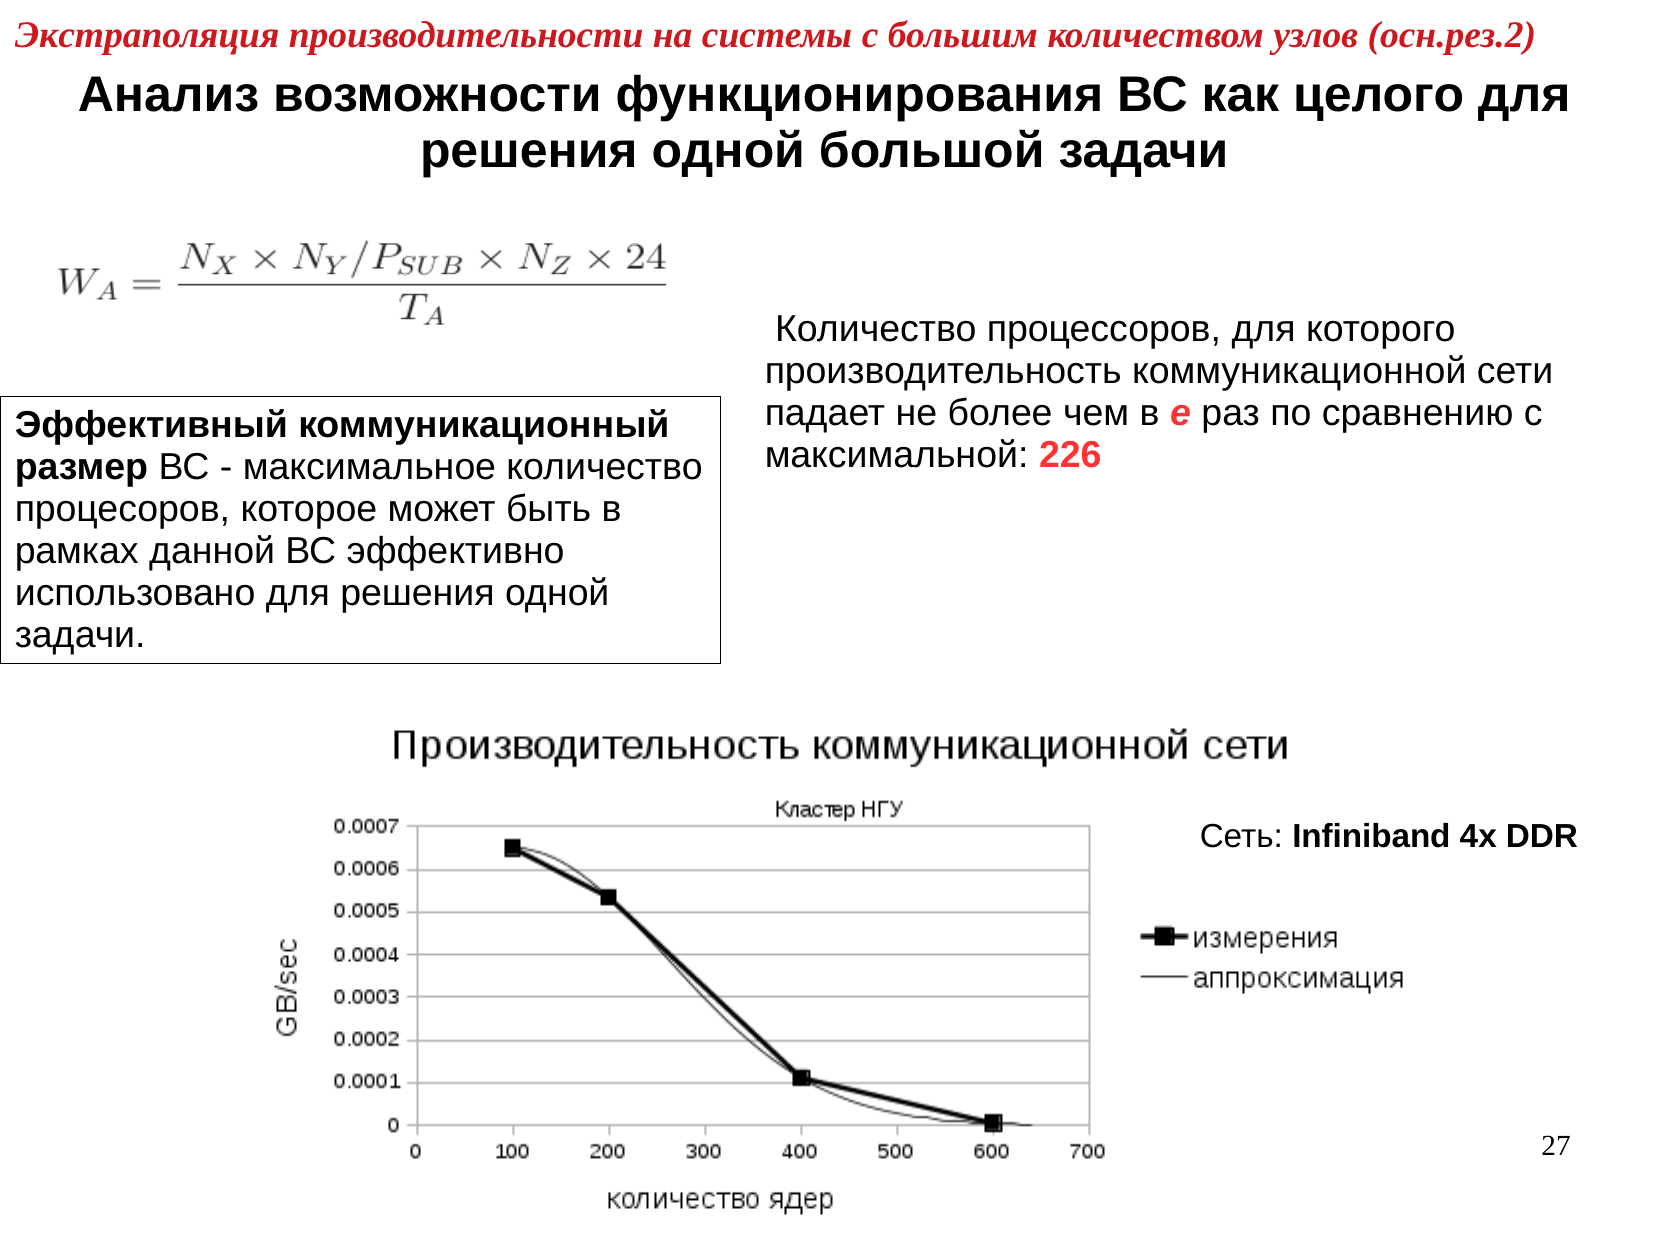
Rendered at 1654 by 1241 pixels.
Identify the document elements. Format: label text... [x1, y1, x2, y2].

text_box Экcтраполяция производительности на системы с большим количеством узлов (осн.рез.2) [0, 7, 1654, 124]
picture [255, 689, 1429, 1223]
text_box Эффективный коммуникационный размер ВС - максимальное количество процесоров, которое может быть в рамках данной ВС эффективно использовано для решения одной задачи. [0, 396, 721, 664]
title Анализ возможности функционирования ВС как целого для решения одной большой задачи [0, 124, 1647, 226]
text_box Сеть: Infiniband 4x DDR [1185, 810, 1621, 899]
text_box Количество процессоров, для которого производительность коммуникационной сети падает не более чем в e раз по сравнению с максимальной: 226 [750, 300, 1606, 483]
picture [53, 226, 684, 346]
